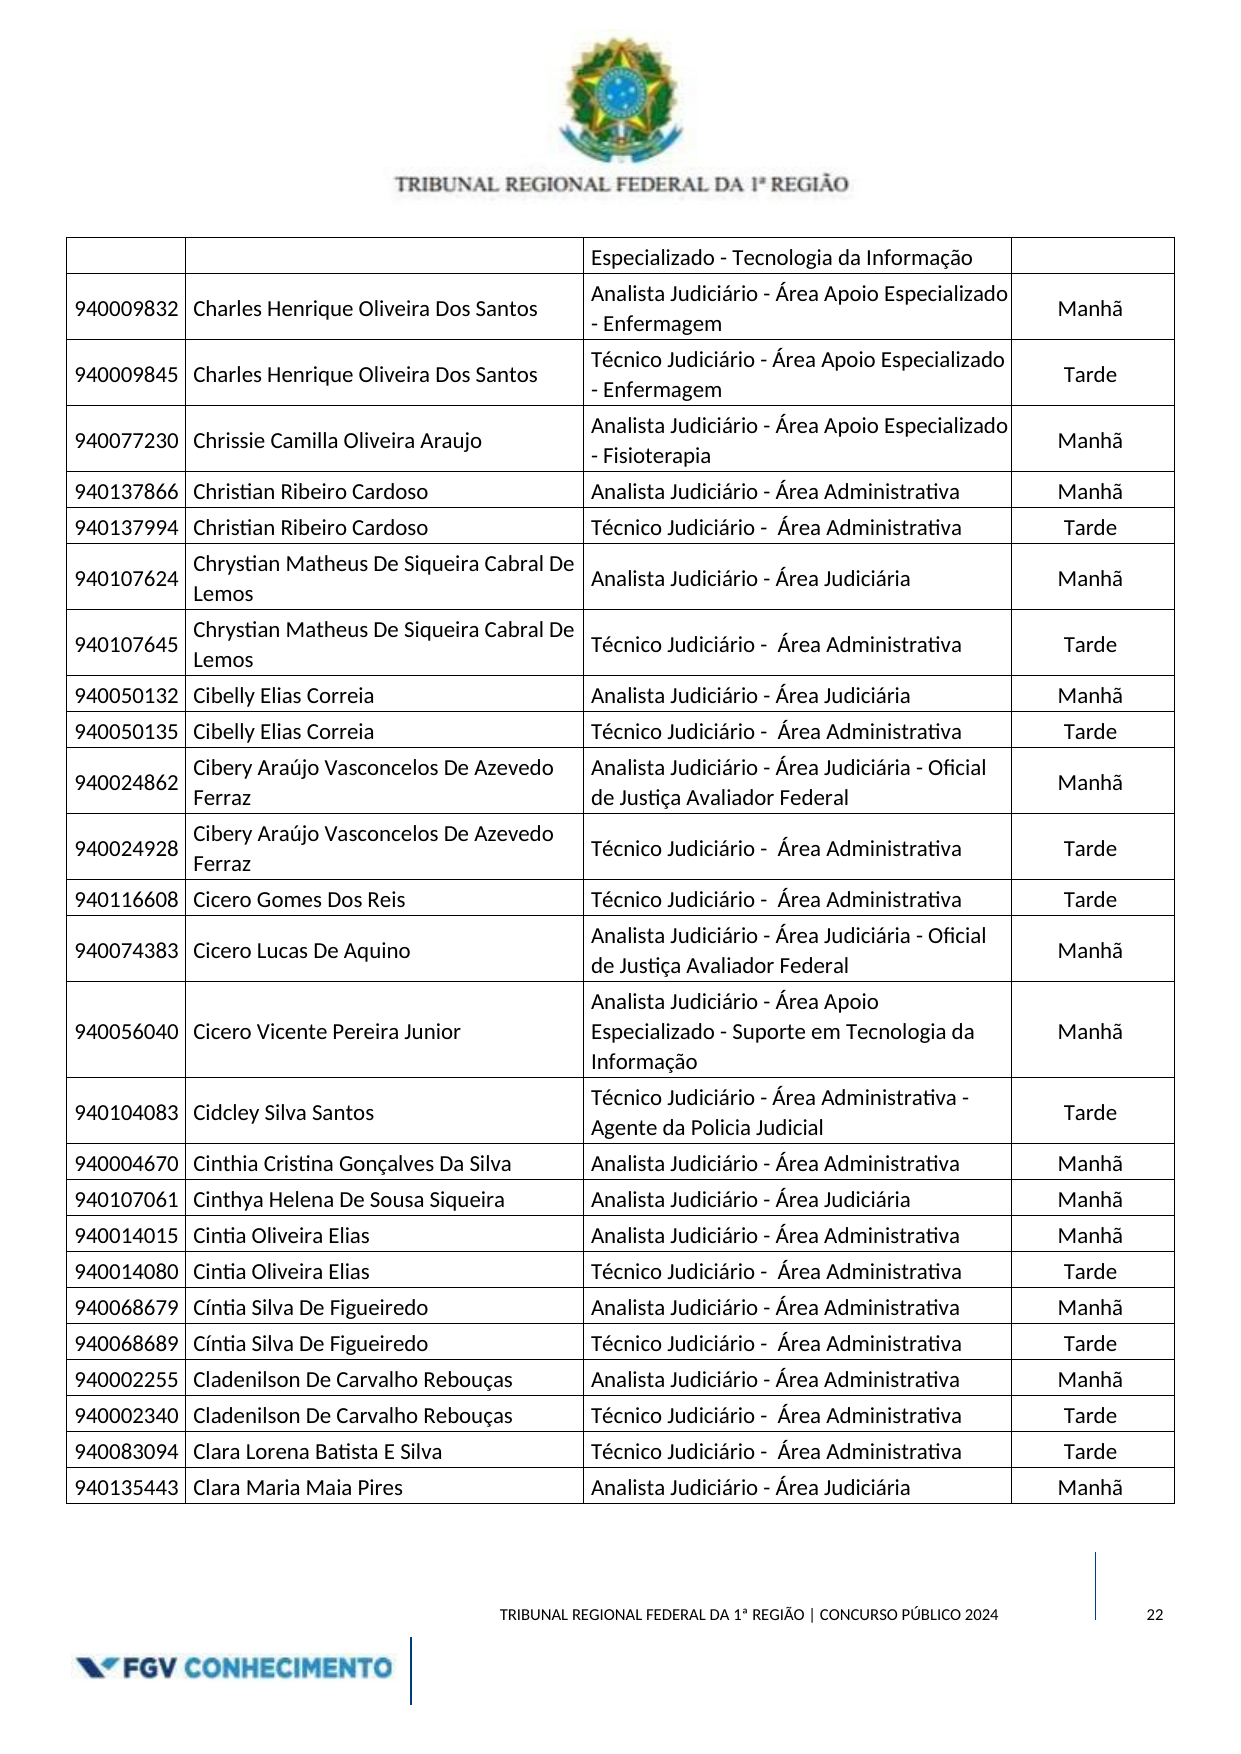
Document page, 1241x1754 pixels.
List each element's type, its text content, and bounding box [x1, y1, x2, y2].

table_cell Manhã [1012, 748, 1174, 813]
table_cell Cibery Araújo Vasconcelos De Azevedo Ferraz [186, 748, 583, 813]
table_cell Cinthia Cristina Gonçalves Da Silva [186, 1144, 583, 1179]
table_cell Especializado - Tecnologia da Informação [584, 238, 1011, 273]
table_cell Clara Maria Maia Pires [186, 1468, 583, 1503]
table_cell Técnico Judiciário - Área Administrativa [584, 712, 1011, 747]
table_cell Técnico Judiciário - Área Administrativa [584, 610, 1011, 675]
table_cell Cintia Oliveira Elias [186, 1216, 583, 1251]
table_cell Christian Ribeiro Cardoso [186, 508, 583, 543]
table_cell 940024862 [67, 748, 185, 813]
table_cell 940014080 [67, 1252, 185, 1287]
table_cell Tarde [1012, 1396, 1174, 1431]
table_cell Analista Judiciário - Área Administrativa [584, 472, 1011, 507]
table_cell Analista Judiciário - Área Judiciária [584, 1468, 1011, 1503]
table_cell Cíntia Silva De Figueiredo [186, 1288, 583, 1323]
table_cell Manhã [1012, 406, 1174, 471]
table_cell Analista Judiciário - Área Administrativa [584, 1288, 1011, 1323]
table_cell Manhã [1012, 544, 1174, 609]
table_cell Manhã [1012, 274, 1174, 339]
table_cell 940077230 [67, 406, 185, 471]
table_cell Charles Henrique Oliveira Dos Santos [186, 340, 583, 405]
table_cell Tarde [1012, 340, 1174, 405]
table_cell 940009832 [67, 274, 185, 339]
table_cell Analista Judiciário - Área Administrativa [584, 1216, 1011, 1251]
table_cell [1012, 238, 1174, 273]
table_cell Técnico Judiciário - Área Administrativa [584, 1432, 1011, 1467]
table_cell Manhã [1012, 1216, 1174, 1251]
table_cell Cibelly Elias Correia [186, 712, 583, 747]
table_cell 940056040 [67, 982, 185, 1077]
table_cell 940050132 [67, 676, 185, 711]
table_cell 940004670 [67, 1144, 185, 1179]
table_cell Tarde [1012, 610, 1174, 675]
table_cell Técnico Judiciário - Área Administrativa - Agente da Policia Judicial [584, 1078, 1011, 1143]
table_cell Manhã [1012, 1288, 1174, 1323]
table_cell 940074383 [67, 916, 185, 981]
table_cell Chrissie Camilla Oliveira Araujo [186, 406, 583, 471]
table_cell Analista Judiciário - Área Judiciária - Oficial de Justiça Avaliador Federal [584, 916, 1011, 981]
table_cell Técnico Judiciário - Área Apoio Especializado - Enfermagem [584, 340, 1011, 405]
table_cell 940068689 [67, 1324, 185, 1359]
table_cell Manhã [1012, 1360, 1174, 1395]
table_cell Cladenilson De Carvalho Rebouças [186, 1360, 583, 1395]
table_cell Analista Judiciário - Área Administrativa [584, 1144, 1011, 1179]
table_cell Técnico Judiciário - Área Administrativa [584, 1252, 1011, 1287]
table_cell Manhã [1012, 982, 1174, 1077]
table_cell 940107645 [67, 610, 185, 675]
table_cell Analista Judiciário - Área Judiciária [584, 676, 1011, 711]
table_cell Cicero Lucas De Aquino [186, 916, 583, 981]
table_cell Analista Judiciário - Área Apoio Especializado - Suporte em Tecnologia da Informação [584, 982, 1011, 1077]
table_cell Técnico Judiciário - Área Administrativa [584, 508, 1011, 543]
table_cell Técnico Judiciário - Área Administrativa [584, 1396, 1011, 1431]
table_cell Cintia Oliveira Elias [186, 1252, 583, 1287]
table_cell Chrystian Matheus De Siqueira Cabral De Lemos [186, 544, 583, 609]
table_cell 940068679 [67, 1288, 185, 1323]
table_cell Tarde [1012, 1078, 1174, 1143]
table_cell Tarde [1012, 1252, 1174, 1287]
table_cell Manhã [1012, 676, 1174, 711]
table_cell Analista Judiciário - Área Judiciária [584, 544, 1011, 609]
table_cell 940024928 [67, 814, 185, 879]
table_cell Cibelly Elias Correia [186, 676, 583, 711]
table_cell Manhã [1012, 1144, 1174, 1179]
table_cell Cicero Gomes Dos Reis [186, 880, 583, 915]
table_cell 940050135 [67, 712, 185, 747]
table_cell 940083094 [67, 1432, 185, 1467]
table_cell 940107061 [67, 1180, 185, 1215]
table_cell Cidcley Silva Santos [186, 1078, 583, 1143]
table_cell Analista Judiciário - Área Judiciária - Oficial de Justiça Avaliador Federal [584, 748, 1011, 813]
table_cell Clara Lorena Batista E Silva [186, 1432, 583, 1467]
table_cell Chrystian Matheus De Siqueira Cabral De Lemos [186, 610, 583, 675]
table_cell 940002340 [67, 1396, 185, 1431]
table_cell Técnico Judiciário - Área Administrativa [584, 880, 1011, 915]
table_cell 940104083 [67, 1078, 185, 1143]
table_cell Tarde [1012, 1324, 1174, 1359]
table_cell Tarde [1012, 880, 1174, 915]
table_cell Analista Judiciário - Área Apoio Especializado - Fisioterapia [584, 406, 1011, 471]
table_cell Analista Judiciário - Área Apoio Especializado - Enfermagem [584, 274, 1011, 339]
table_cell Cíntia Silva De Figueiredo [186, 1324, 583, 1359]
table_cell Manhã [1012, 1468, 1174, 1503]
table_cell Tarde [1012, 1432, 1174, 1467]
table_cell Técnico Judiciário - Área Administrativa [584, 1324, 1011, 1359]
table_cell 940116608 [67, 880, 185, 915]
table_cell 940014015 [67, 1216, 185, 1251]
table_cell Tarde [1012, 508, 1174, 543]
table_cell Cicero Vicente Pereira Junior [186, 982, 583, 1077]
table_cell Tarde [1012, 814, 1174, 879]
table_cell 940135443 [67, 1468, 185, 1503]
table_cell [186, 238, 583, 273]
table_cell Tarde [1012, 712, 1174, 747]
table_cell 940107624 [67, 544, 185, 609]
table_cell Cinthya Helena De Sousa Siqueira [186, 1180, 583, 1215]
table_cell Manhã [1012, 472, 1174, 507]
table_cell Christian Ribeiro Cardoso [186, 472, 583, 507]
table_cell Manhã [1012, 1180, 1174, 1215]
table_cell Analista Judiciário - Área Judiciária [584, 1180, 1011, 1215]
table_cell 940137866 [67, 472, 185, 507]
table_cell Analista Judiciário - Área Administrativa [584, 1360, 1011, 1395]
table_cell 940009845 [67, 340, 185, 405]
table_cell Cladenilson De Carvalho Rebouças [186, 1396, 583, 1431]
table_cell 940137994 [67, 508, 185, 543]
table_cell Técnico Judiciário - Área Administrativa [584, 814, 1011, 879]
table_cell 940002255 [67, 1360, 185, 1395]
table_cell Manhã [1012, 916, 1174, 981]
table_cell [67, 238, 185, 273]
table_cell Cibery Araújo Vasconcelos De Azevedo Ferraz [186, 814, 583, 879]
table_cell Charles Henrique Oliveira Dos Santos [186, 274, 583, 339]
